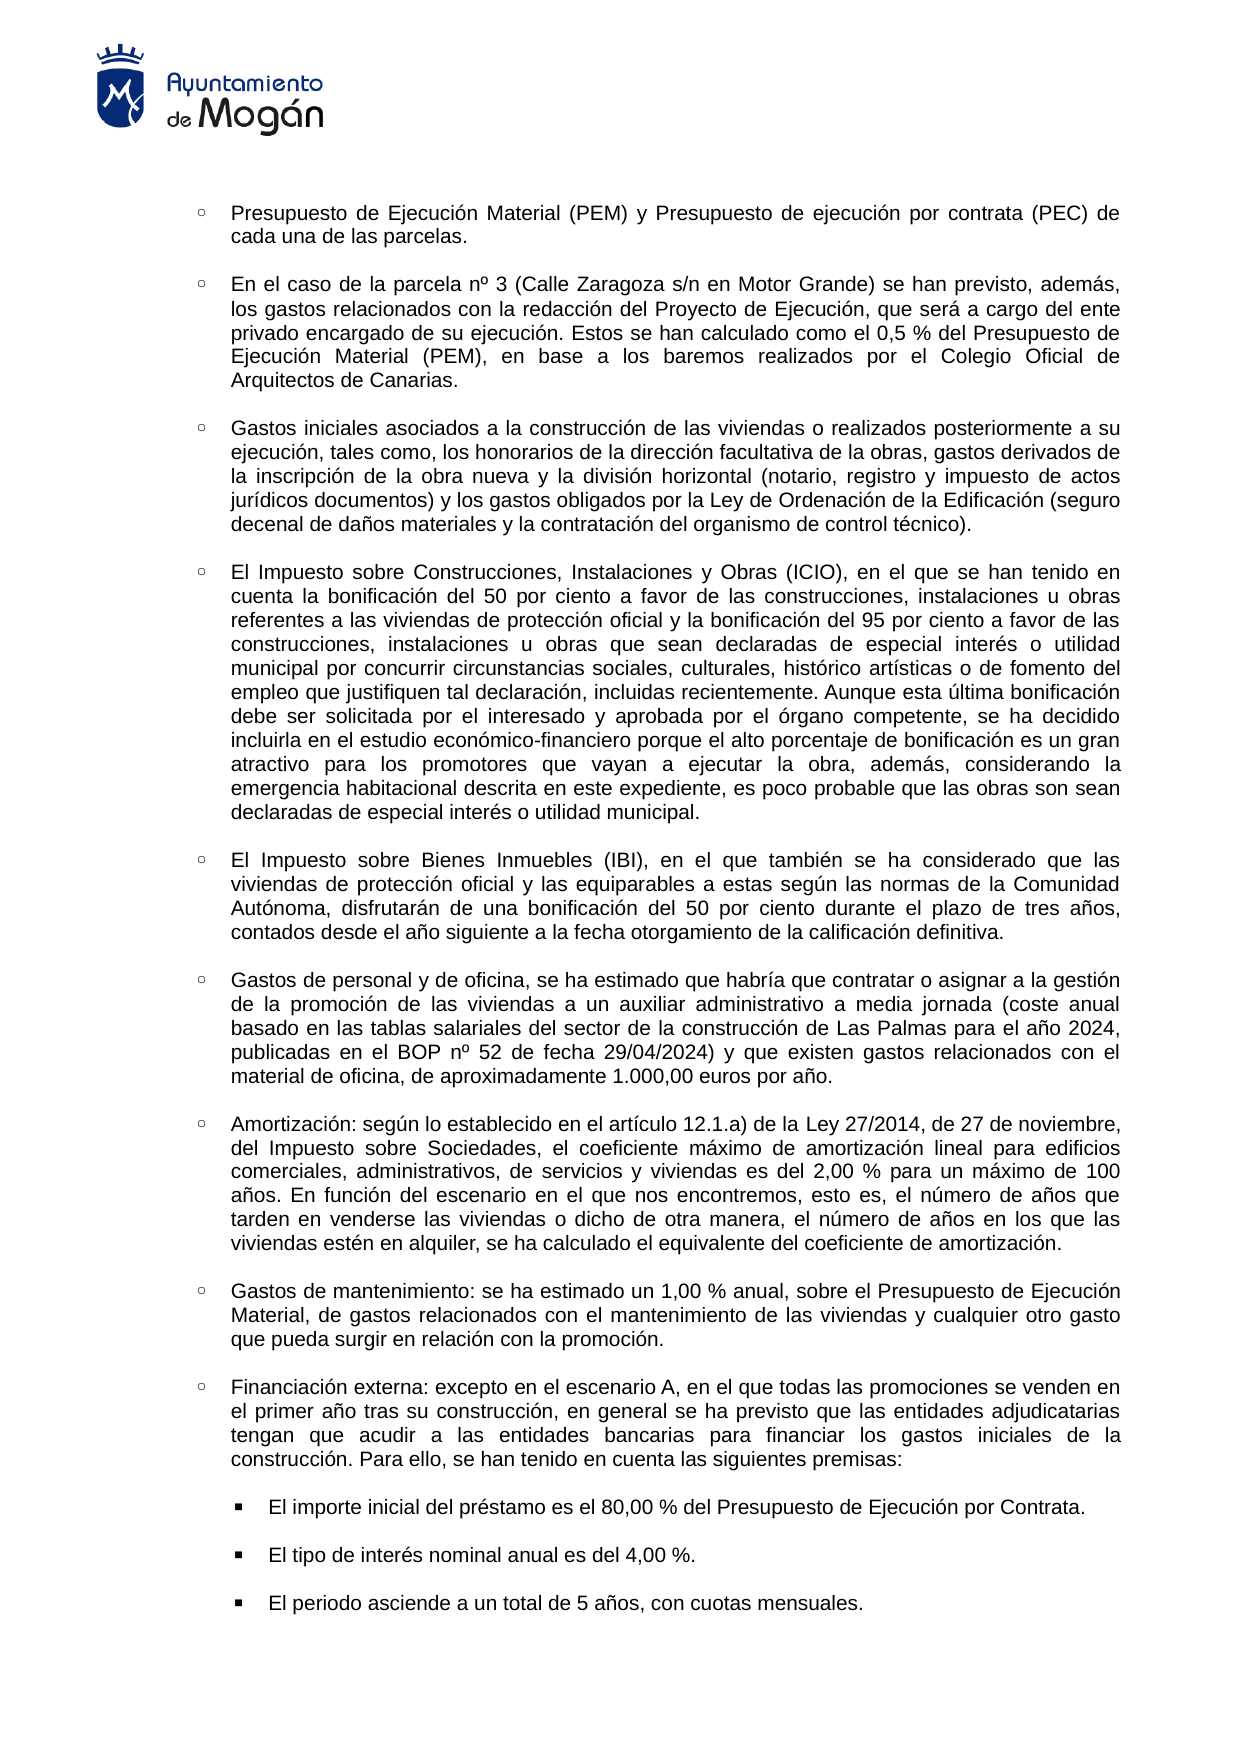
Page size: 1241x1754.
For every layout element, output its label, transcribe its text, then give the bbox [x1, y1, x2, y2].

list El Impuesto sobre Construcciones, Instalaciones y Obras (ICIO), en el que se han tenido en cuenta la bonificación del 50 por ciento a favor de las construcciones, instalaciones u obras referentes a las viviendas de protección oficial y la bonificación del 95 por ciento a favor de las construcciones, instalaciones u obras que sean declaradas de especial interés o utilidad municipal por concurrir circunstancias sociales, culturales, histórico artísticas o de fomento del empleo que justifiquen tal declaración, incluidas recientemente. Aunque esta última bonificación debe ser solicitada por el interesado y aprobada por el órgano competente, se ha decidido incluirla en el estudio económico-financiero porque el alto porcentaje de bonificación es un gran atractivo para los promotores que vayan a ejecutar la obra, además, considerando la emergencia habitacional descrita en este expediente, es poco probable que las obras son sean declaradas de especial interés o utilidad municipal. [193, 560, 1122, 824]
list Gastos de personal y de oficina, se ha estimado que habría que contratar o asignar a la gestión de la promoción de las viviendas a un auxiliar administrativo a media jornada (coste anual basado en las tablas salariales del sector de la construcción de Las Palmas para el año 2024, publicadas en el BOP nº 52 de fecha 29/04/2024) y que existen gastos relacionados con el material de oficina, de aproximadamente 1.000,00 euros por año. [193, 967, 1122, 1087]
list Gastos iniciales asociados a la construcción de las viviendas o realizados posteriormente a su ejecución, tales como, los honorarios de la dirección facultativa de la obras, gastos derivados de la inscripción de la obra nueva y la división horizontal (notario, registro y impuesto de actos jurídicos documentos) y los gastos obligados por la Ley de Ordenación de la Edificación (seguro decenal de daños materiales y la contratación del organismo de control técnico). [193, 416, 1122, 536]
list Amortización: según lo establecido en el artículo 12.1.a) de la Ley 27/2014, de 27 de noviembre, del Impuesto sobre Sociedades, el coeficiente máximo de amortización lineal para edificios comerciales, administrativos, de servicios y viviendas es del 2,00 % para un máximo de 100 años. En función del escenario en el que nos encontremos, esto es, el número de años que tarden en venderse las viviendas o dicho de otra manera, el número de años en los que las viviendas estén en alquiler, se ha calculado el equivalente del coeficiente de amortización. [193, 1111, 1122, 1255]
list El tipo de interés nominal anual es del 4,00 %. [231, 1543, 1122, 1567]
list Financiación externa: excepto en el escenario A, en el que todas las promociones se venden en el primer año tras su construcción, en general se ha previsto que las entidades adjudicatarias tengan que acudir a las entidades bancarias para financiar los gastos iniciales de la construcción. Para ello, se han tenido en cuenta las siguientes premisas: [193, 1375, 1122, 1471]
list Gastos de mantenimiento: se ha estimado un 1,00 % anual, sobre el Presupuesto de Ejecución Material, de gastos relacionados con el mantenimiento de las viviendas y cualquier otro gasto que pueda surgir en relación con la promoción. [193, 1279, 1122, 1351]
list El periodo asciende a un total de 5 años, con cuotas mensuales. [231, 1591, 1122, 1615]
list El Impuesto sobre Bienes Inmuebles (IBI), en el que también se ha considerado que las viviendas de protección oficial y las equiparables a estas según las normas de la Comunidad Autónoma, disfrutarán de una bonificación del 50 por ciento durante el plazo de tres años, contados desde el año siguiente a la fecha otorgamiento de la calificación definitiva. [193, 848, 1122, 943]
list En el caso de la parcela nº 3 (Calle Zaragoza s/n en Motor Grande) se han previsto, además, los gastos relacionados con la redacción del Proyecto de Ejecución, que será a cargo del ente privado encargado de su ejecución. Estos se han calculado como el 0,5 % del Presupuesto de Ejecución Material (PEM), en base a los baremos realizados por el Colegio Oficial de Arquitectos de Canarias. [193, 272, 1122, 392]
list El importe inicial del préstamo es el 80,00 % del Presupuesto de Ejecución por Contrata. [231, 1495, 1122, 1519]
list Presupuesto de Ejecución Material (PEM) y Presupuesto de ejecución por contrata (PEC) de cada una de las parcelas. [193, 200, 1122, 248]
picture [82, 22, 340, 154]
